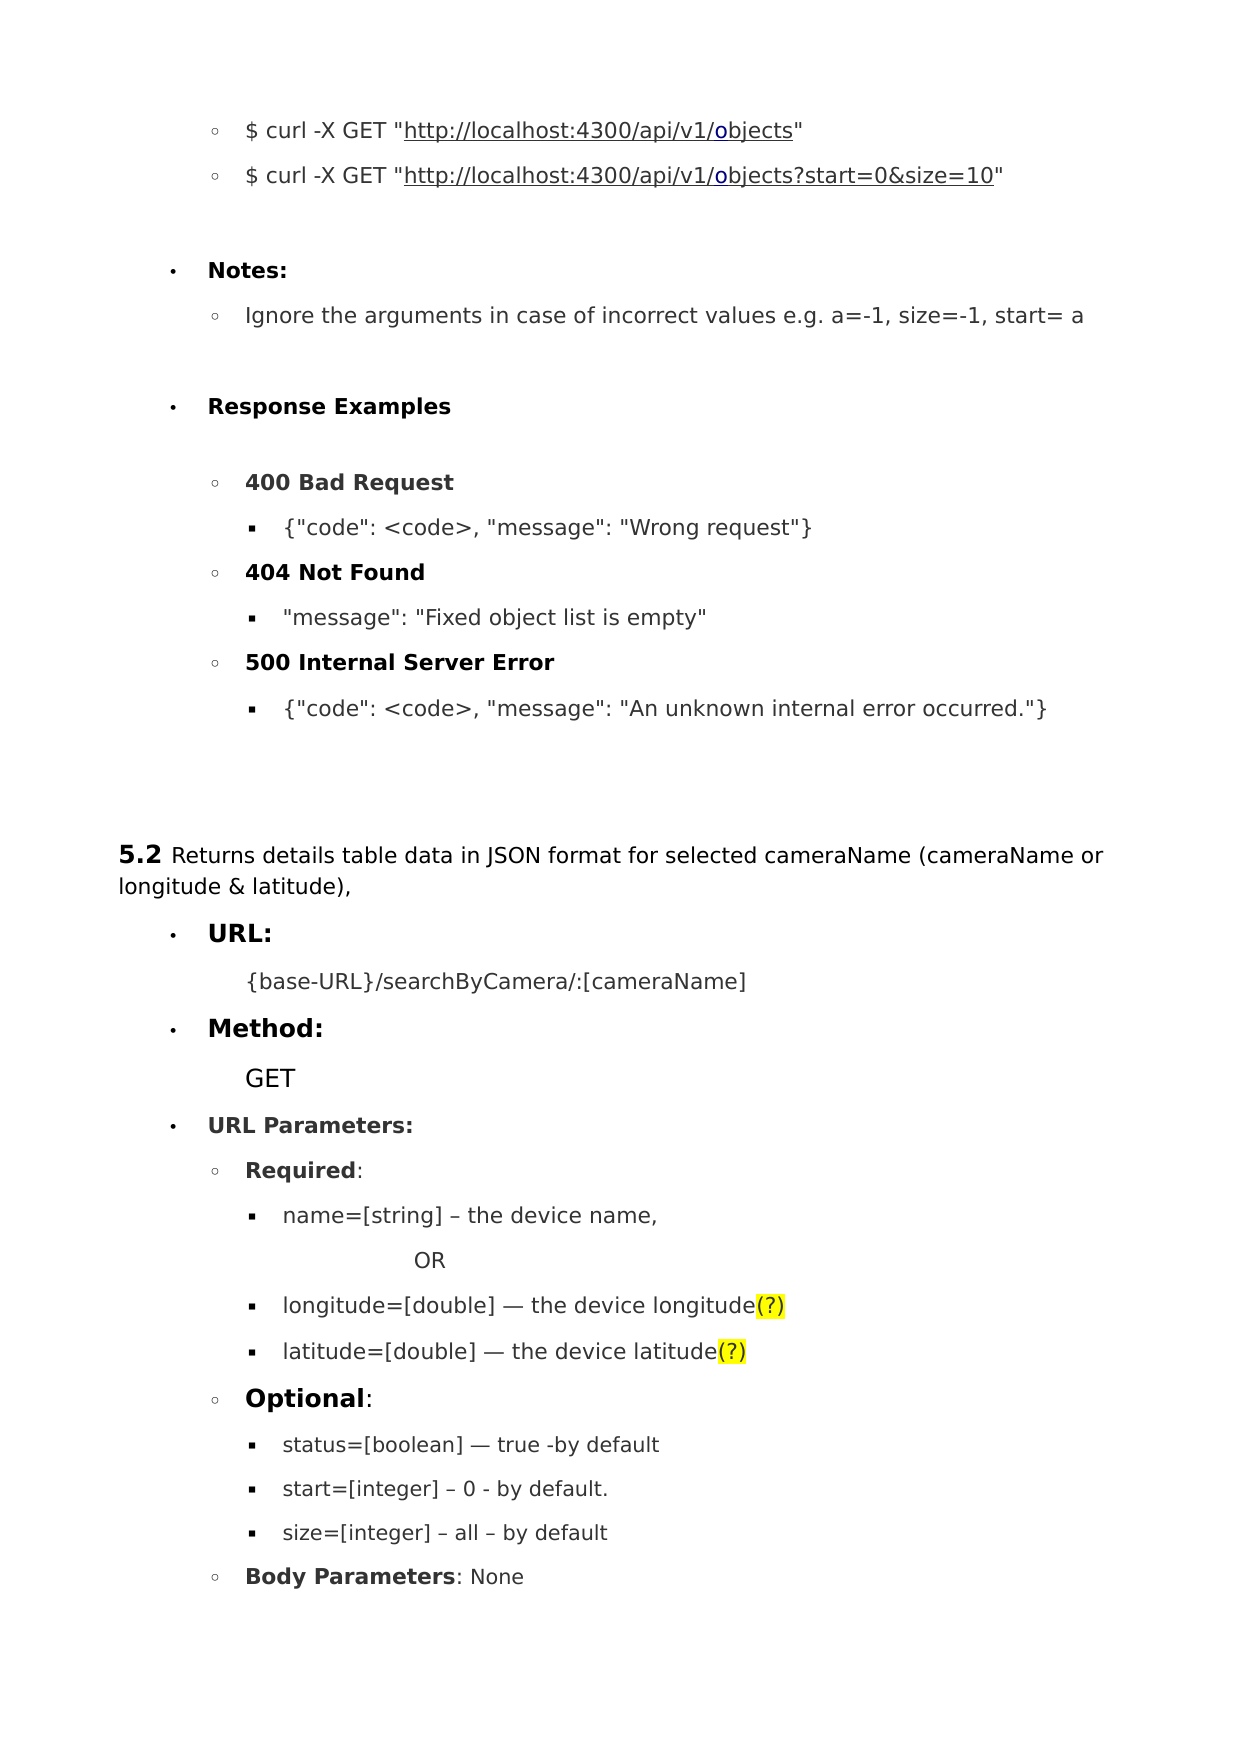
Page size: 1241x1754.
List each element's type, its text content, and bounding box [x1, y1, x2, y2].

list name=[string] – the device name, [245, 1203, 1122, 1229]
list status=[boolean] — true -by default [245, 1433, 1122, 1458]
list Ignore the arguments in case of incorrect values e.g. a=-1, size=-1, start= a [207, 303, 1122, 329]
list URL: [170, 920, 1122, 949]
list Response Examples [170, 394, 1122, 450]
list {base-URL}/searchByCamera/:[cameraName] [207, 969, 1122, 994]
list "message": "Fixed object list is empty" [245, 605, 1122, 631]
text OR [118, 1248, 1122, 1274]
list Method: [170, 1014, 1122, 1043]
list start=[integer] – 0 - by default. [245, 1477, 1122, 1501]
list {"code": <code>, "message": "An unknown internal error occurred."} [245, 696, 1122, 721]
list Optional: [207, 1384, 1122, 1413]
list $ curl -X GET "http://localhost:4300/api/v1/objects?start=0&size=10" [207, 163, 1122, 189]
list size=[integer] – all – by default [245, 1521, 1122, 1545]
list Body Parameters: None [207, 1564, 1122, 1590]
text 5.2 Returns details table data in JSON format for selected cameraName (cameraName or longitude & latitude), [118, 840, 1122, 900]
list 400 Bad Request [207, 469, 1122, 495]
list Notes: [170, 258, 1122, 284]
list GET [207, 1064, 1122, 1093]
list 500 Internal Server Error [207, 650, 1122, 676]
list $ curl -X GET "http://localhost:4300/api/v1/objects" [207, 118, 1122, 144]
list 404 Not Found [207, 560, 1122, 586]
list longitude=[double] — the device longitude(?) [245, 1293, 1122, 1319]
list latitude=[double] — the device latitude(?) [245, 1339, 1122, 1364]
list URL Parameters: [170, 1113, 1122, 1139]
list {"code": <code>, "message": "Wrong request"} [245, 515, 1122, 540]
list Required: [207, 1158, 1122, 1183]
